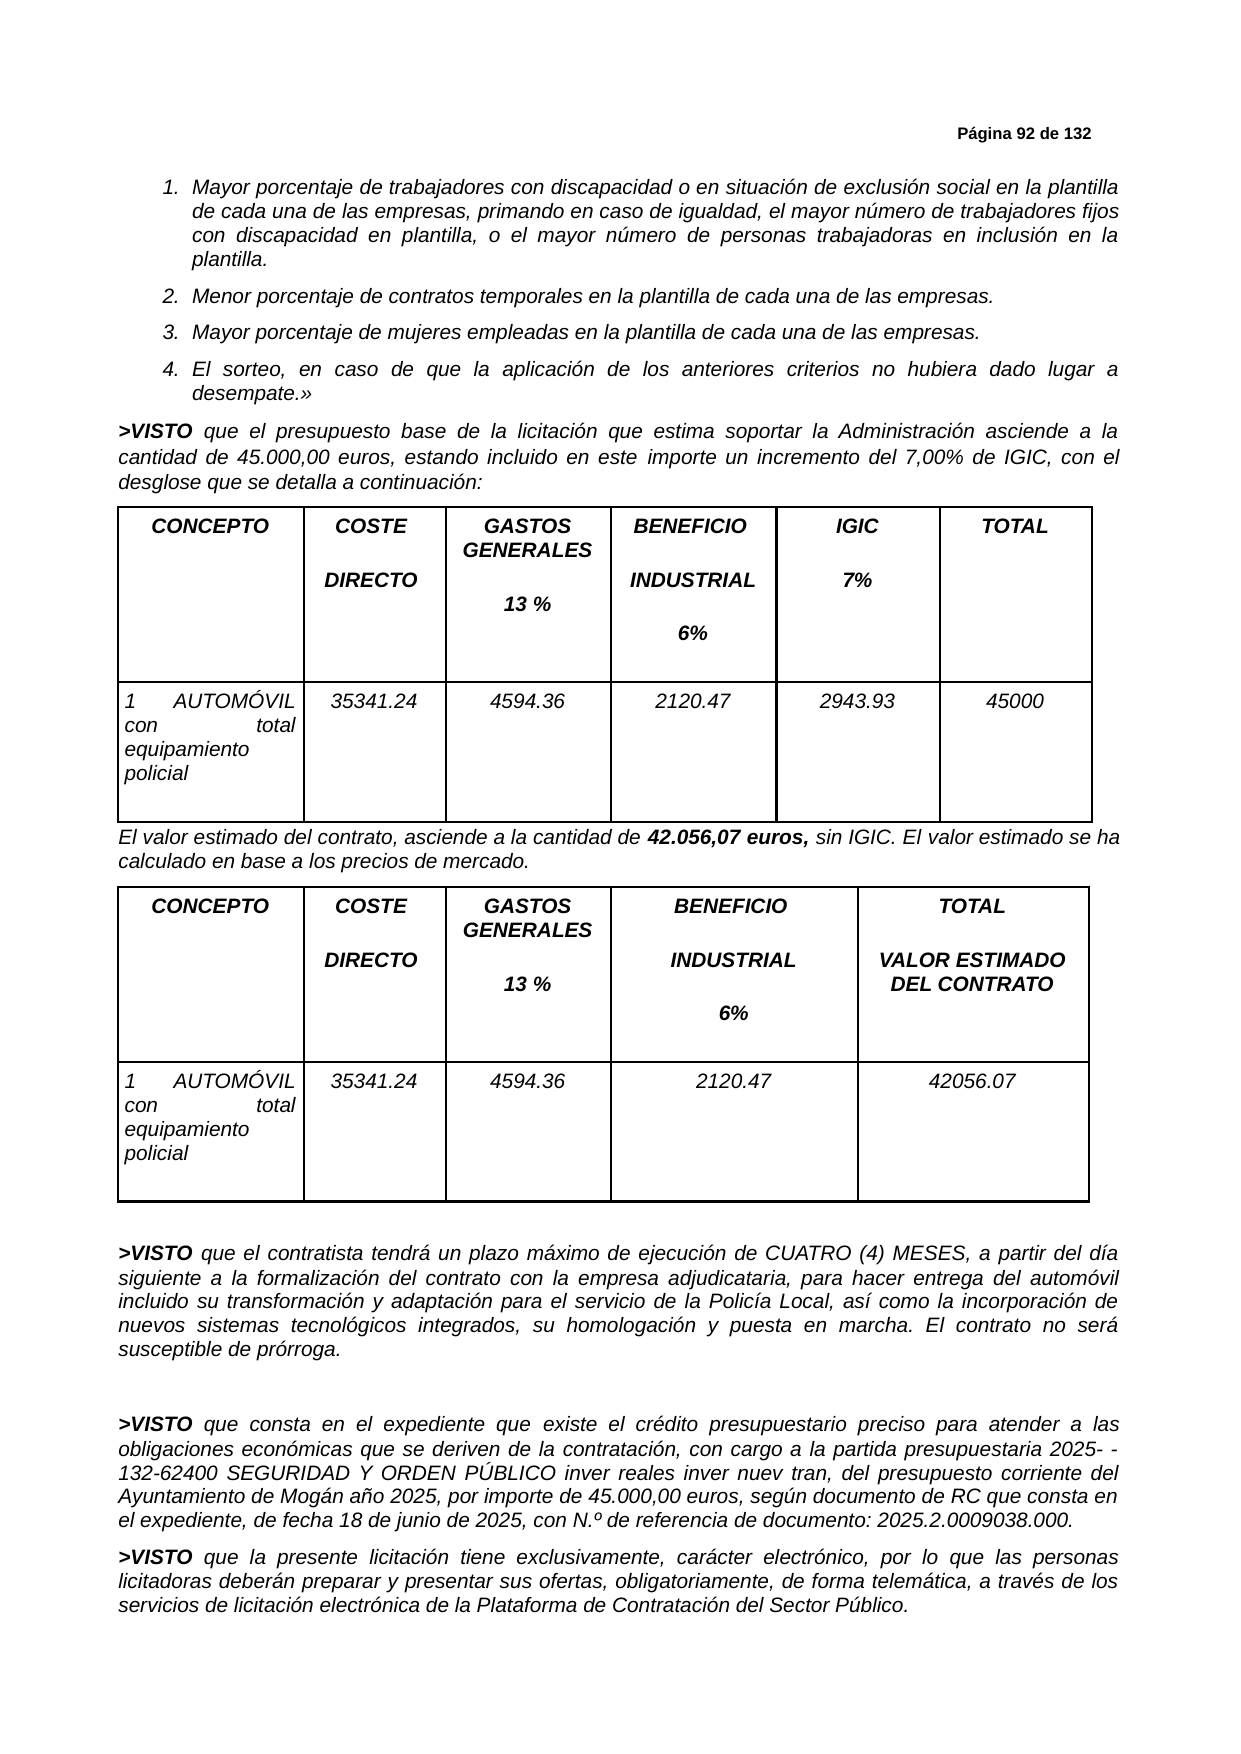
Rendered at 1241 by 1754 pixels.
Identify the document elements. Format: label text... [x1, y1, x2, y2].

table_header CONCEPTO [119, 888, 303, 1061]
text >VISTO que la presente licitación tiene exclusivamente, carácter electrónico, por lo que las personas licitadoras deberán preparar y presentar sus ofertas, obligatoriamente, de forma telemática, a través de los servicios de licitación electrónica de la Plataforma de Contratación del Sector Público. [118, 1545, 1122, 1617]
table_cell 4594,36 [447, 683, 610, 821]
table_cell 35341,24 [305, 1063, 445, 1200]
table_header BENEFICIO INDUSTRIAL 6% [612, 508, 775, 681]
table_header IGIC 7% [778, 508, 939, 681]
list Mayor porcentaje de mujeres empleadas en la plantilla de cada una de las empresas. [162, 320, 1122, 344]
table_cell 2120,47 [612, 1063, 857, 1200]
table_cell 4594,36 [447, 1063, 610, 1200]
text >VISTO que consta en el expediente que existe el crédito presupuestario preciso para atender a las obligaciones económicas que se deriven de la contratación, con cargo a la partida presupuestaria 2025- -132-62400 SEGURIDAD Y ORDEN PÚBLICO inver reales inver nuev tran, del presupuesto corriente del Ayuntamiento de Mogán año 2025, por importe de 45.000,00 euros, según documento de RC que consta en el expediente, de fecha 18 de junio de 2025, con N.º de referencia de documento: 2025.2.0009038.000. [118, 1410, 1122, 1532]
table_cell 2943,93 [778, 683, 939, 821]
list Menor porcentaje de contratos temporales en la plantilla de cada una de las empresas. [162, 283, 1122, 307]
text >VISTO que el presupuesto base de la licitación que estima soportar la Administración asciende a la cantidad de 45.000,00 euros, estando incluido en este importe un incremento del 7,00% de IGIC, con el desglose que se detalla a continuación: [118, 417, 1122, 493]
table_header BENEFICIO INDUSTRIAL 6% [612, 888, 857, 1061]
table_cell 2120,47 [612, 683, 775, 821]
table_header GASTOS GENERALES 13 % [447, 888, 610, 1061]
table_cell 1 AUTOMÓVIL con total equipamiento policial [119, 1063, 303, 1200]
table_header CONCEPTO [119, 508, 303, 681]
table_cell 45000 [941, 683, 1091, 821]
table_header COSTE DIRECTO [305, 508, 445, 681]
table_cell 35341,24 [305, 683, 445, 821]
list El sorteo, en caso de que la aplicación de los anteriores criterios no hubiera dado lugar a desempate.» [162, 356, 1122, 404]
text >VISTO que el contratista tendrá un plazo máximo de ejecución de CUATRO (4) MESES, a partir del día siguiente a la formalización del contrato con la empresa adjudicataria, para hacer entrega del automóvil incluido su transformación y adaptación para el servicio de la Policía Local, así como la incorporación de nuevos sistemas tecnológicos integrados, su homologación y puesta en marcha. El contrato no será susceptible de prórroga. [118, 1239, 1122, 1361]
table_header GASTOS GENERALES 13 % [447, 508, 610, 681]
table_header TOTAL VALOR ESTIMADO DEL CONTRATO [859, 888, 1088, 1061]
list Mayor porcentaje de trabajadores con discapacidad o en situación de exclusión social en la plantilla de cada una de las empresas, primando en caso de igualdad, el mayor número de trabajadores fijos con discapacidad en plantilla, o el mayor número de personas trabajadoras en inclusión en la plantilla. [162, 175, 1122, 271]
table_cell 42056,07 [859, 1063, 1088, 1200]
text El valor estimado del contrato, asciende a la cantidad de 42.056,07 euros, sin IGIC. El valor estimado se ha calculado en base a los precios de mercado. [118, 823, 1122, 873]
table_header COSTE DIRECTO [305, 888, 445, 1061]
table_header TOTAL [941, 508, 1091, 681]
table_cell 1 AUTOMÓVIL con total equipamiento policial [119, 683, 303, 821]
